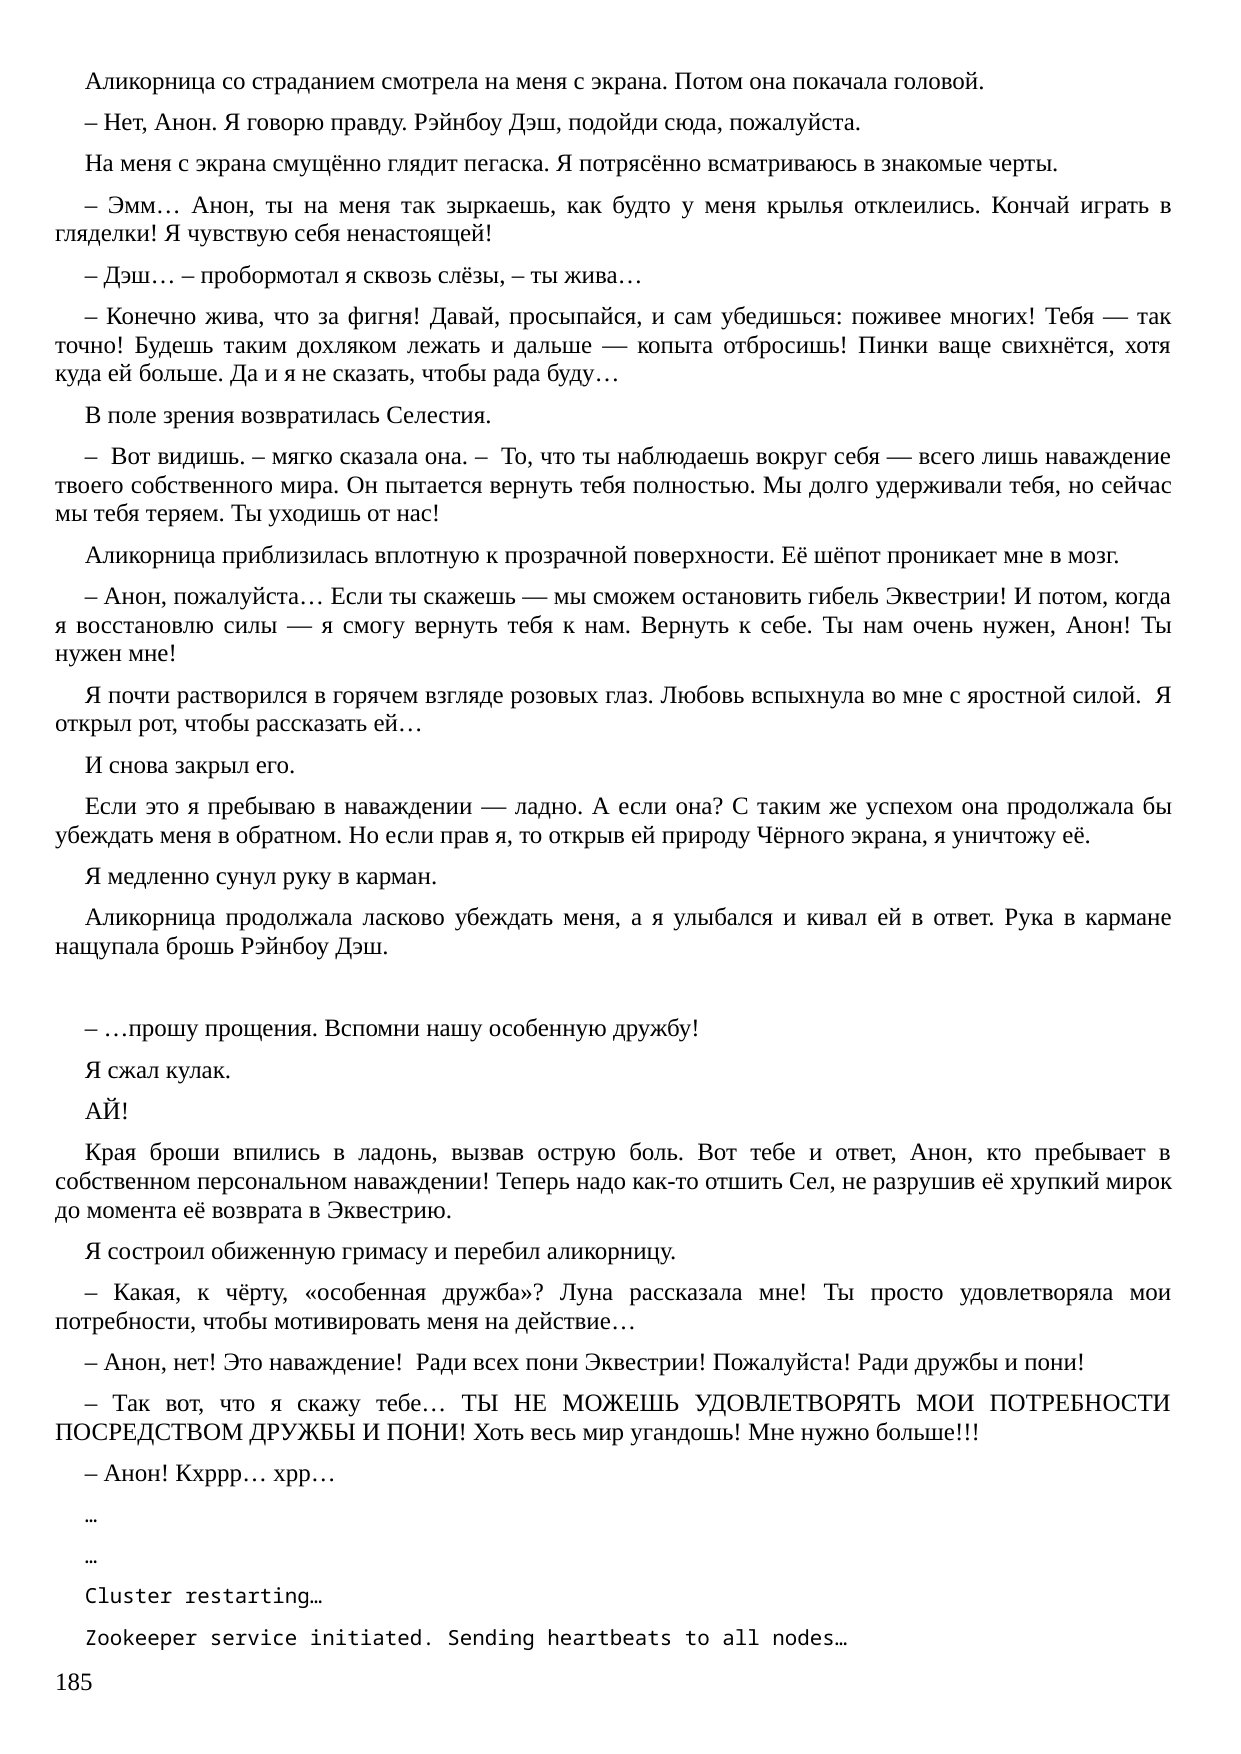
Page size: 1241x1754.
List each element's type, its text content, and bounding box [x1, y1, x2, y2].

text Аликорница со страданием смотрела на меня с экрана. Потом она покачала головой. [55, 66, 1173, 95]
text Я медленно сунул руку в карман. [55, 861, 1173, 890]
text На меня с экрана смущённо глядит пегаска. Я потрясённо всматриваюсь в знакомые черты. [55, 148, 1173, 177]
text Я сжал кулак. [55, 1055, 1173, 1083]
text Я почти растворился в горячем взгляде розовых глаз. Любовь вспыхнула во мне с яростной силой. Я открыл рот, чтобы рассказать ей… [55, 680, 1173, 737]
text Если это я пребываю в наваждении — ладно. А если она? С таким же успехом она продолжала бы убеждать меня в обратном. Но если прав я, то открыв ей природу Чёрного экрана, я уничтожу её. [55, 791, 1173, 848]
text В поле зрения возвратилась Селестия. [55, 400, 1173, 428]
text – Дэш… – пробормотал я сквозь слёзы, – ты жива… [55, 260, 1173, 288]
text – Конечно жива, что за фигня! Давай, просыпайся, и сам убедишься: поживее многих! Тебя — так точно! Будешь таким дохляком лежать и дальше — копыта отбросишь! Пинки ваще свихнётся, хотя куда ей больше. Да и я не сказать, чтобы рада буду… [55, 301, 1173, 387]
text АЙ! [55, 1096, 1173, 1125]
text – Анон, пожалуйста… Если ты скажешь — мы сможем остановить гибель Эквестрии! И потом, когда я восстановлю силы — я смогу вернуть тебя к нам. Вернуть к себе. Ты нам очень нужен, Анон! Ты нужен мне! [55, 581, 1173, 667]
text – Анон! Кхррр… хрр… [55, 1458, 1173, 1487]
text Zookeeper service initiated. Sending heartbeats to all nodes… [55, 1623, 1173, 1651]
text – Какая, к чёрту, «особенная дружба»? Луна рассказала мне! Ты просто удовлетворяла мои потребности, чтобы мотивировать меня на действие… [55, 1277, 1173, 1335]
text Cluster restarting… [55, 1582, 1173, 1610]
text – Так вот, что я скажу тебе… ТЫ НЕ МОЖЕШЬ УДОВЛЕТВОРЯТЬ МОИ ПОТРЕБНОСТИ ПОСРЕДСТВОМ ДРУЖБЫ И ПОНИ! Хоть весь мир угандошь! Мне нужно больше!!! [55, 1388, 1173, 1446]
text … [55, 1541, 1173, 1569]
text Я состроил обиженную гримасу и перебил аликорницу. [55, 1236, 1173, 1265]
text – …прошу прощения. Вспомни нашу особенную дружбу! [55, 1013, 1173, 1042]
text – Вот видишь. – мягко сказала она. – То, что ты наблюдаешь вокруг себя — всего лишь наваждение твоего собственного мира. Он пытается вернуть тебя полностью. Мы долго удерживали тебя, но сейчас мы тебя теряем. Ты уходишь от нас! [55, 441, 1173, 527]
text Края броши впились в ладонь, вызвав острую боль. Вот тебе и ответ, Анон, кто пребывает в собственном персональном наваждении! Теперь надо как-то отшить Сел, не разрушив её хрупкий мирок до момента её возврата в Эквестрию. [55, 1137, 1173, 1223]
text – Анон, нет! Это наваждение! Ради всех пони Эквестрии! Пожалуйста! Ради дружбы и пони! [55, 1347, 1173, 1376]
text – Эмм… Анон, ты на меня так зыркаешь, как будто у меня крылья отклеились. Кончай играть в гляделки! Я чувствую себя ненастоящей! [55, 190, 1173, 247]
text Аликорница продолжала ласково убеждать меня, а я улыбался и кивал ей в ответ. Рука в кармане нащупала брошь Рэйнбоу Дэш. [55, 902, 1173, 960]
text И снова закрыл его. [55, 750, 1173, 778]
text … [55, 1500, 1173, 1528]
text Аликорница приблизилась вплотную к прозрачной поверхности. Её шёпот проникает мне в мозг. [55, 540, 1173, 568]
text – Нет, Анон. Я говорю правду. Рэйнбоу Дэш, подойди сюда, пожалуйста. [55, 107, 1173, 136]
